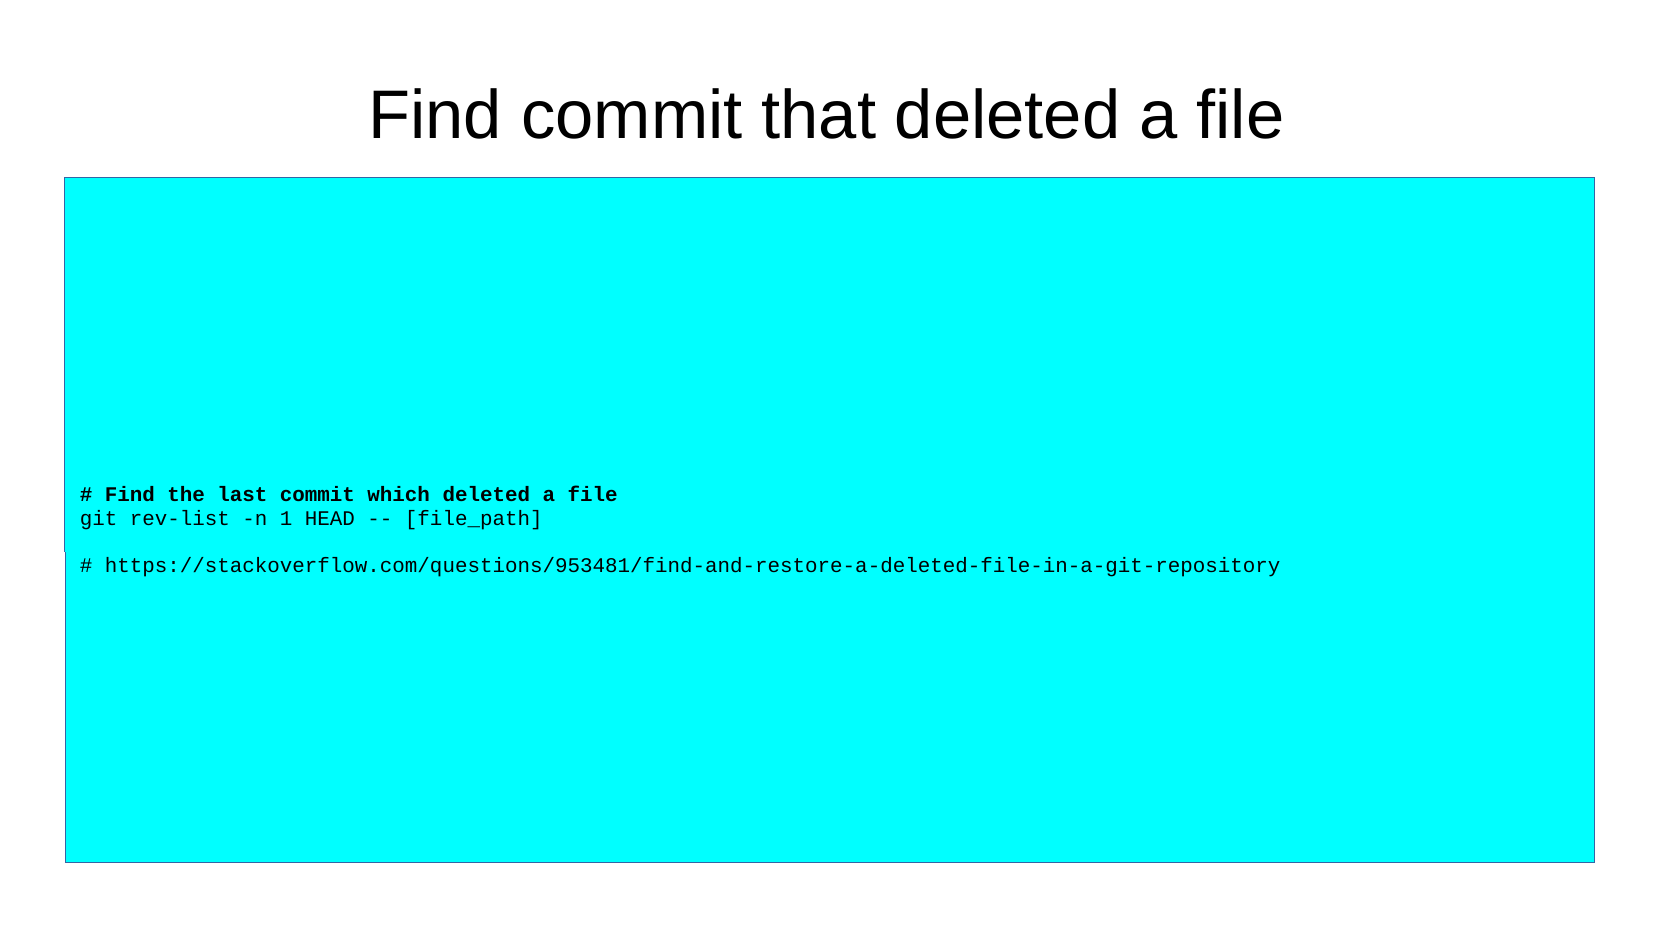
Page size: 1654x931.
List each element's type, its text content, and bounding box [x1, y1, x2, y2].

title Find commit that deleted a file [82, 37, 1571, 177]
text_box # Find the last commit which deleted a file git rev-list -n 1 HEAD -- [file_path] # https://stackoverflow.com/questions/953481/find-and-restore-a-deleted-file-in-a-git-repository [64, 177, 1595, 863]
